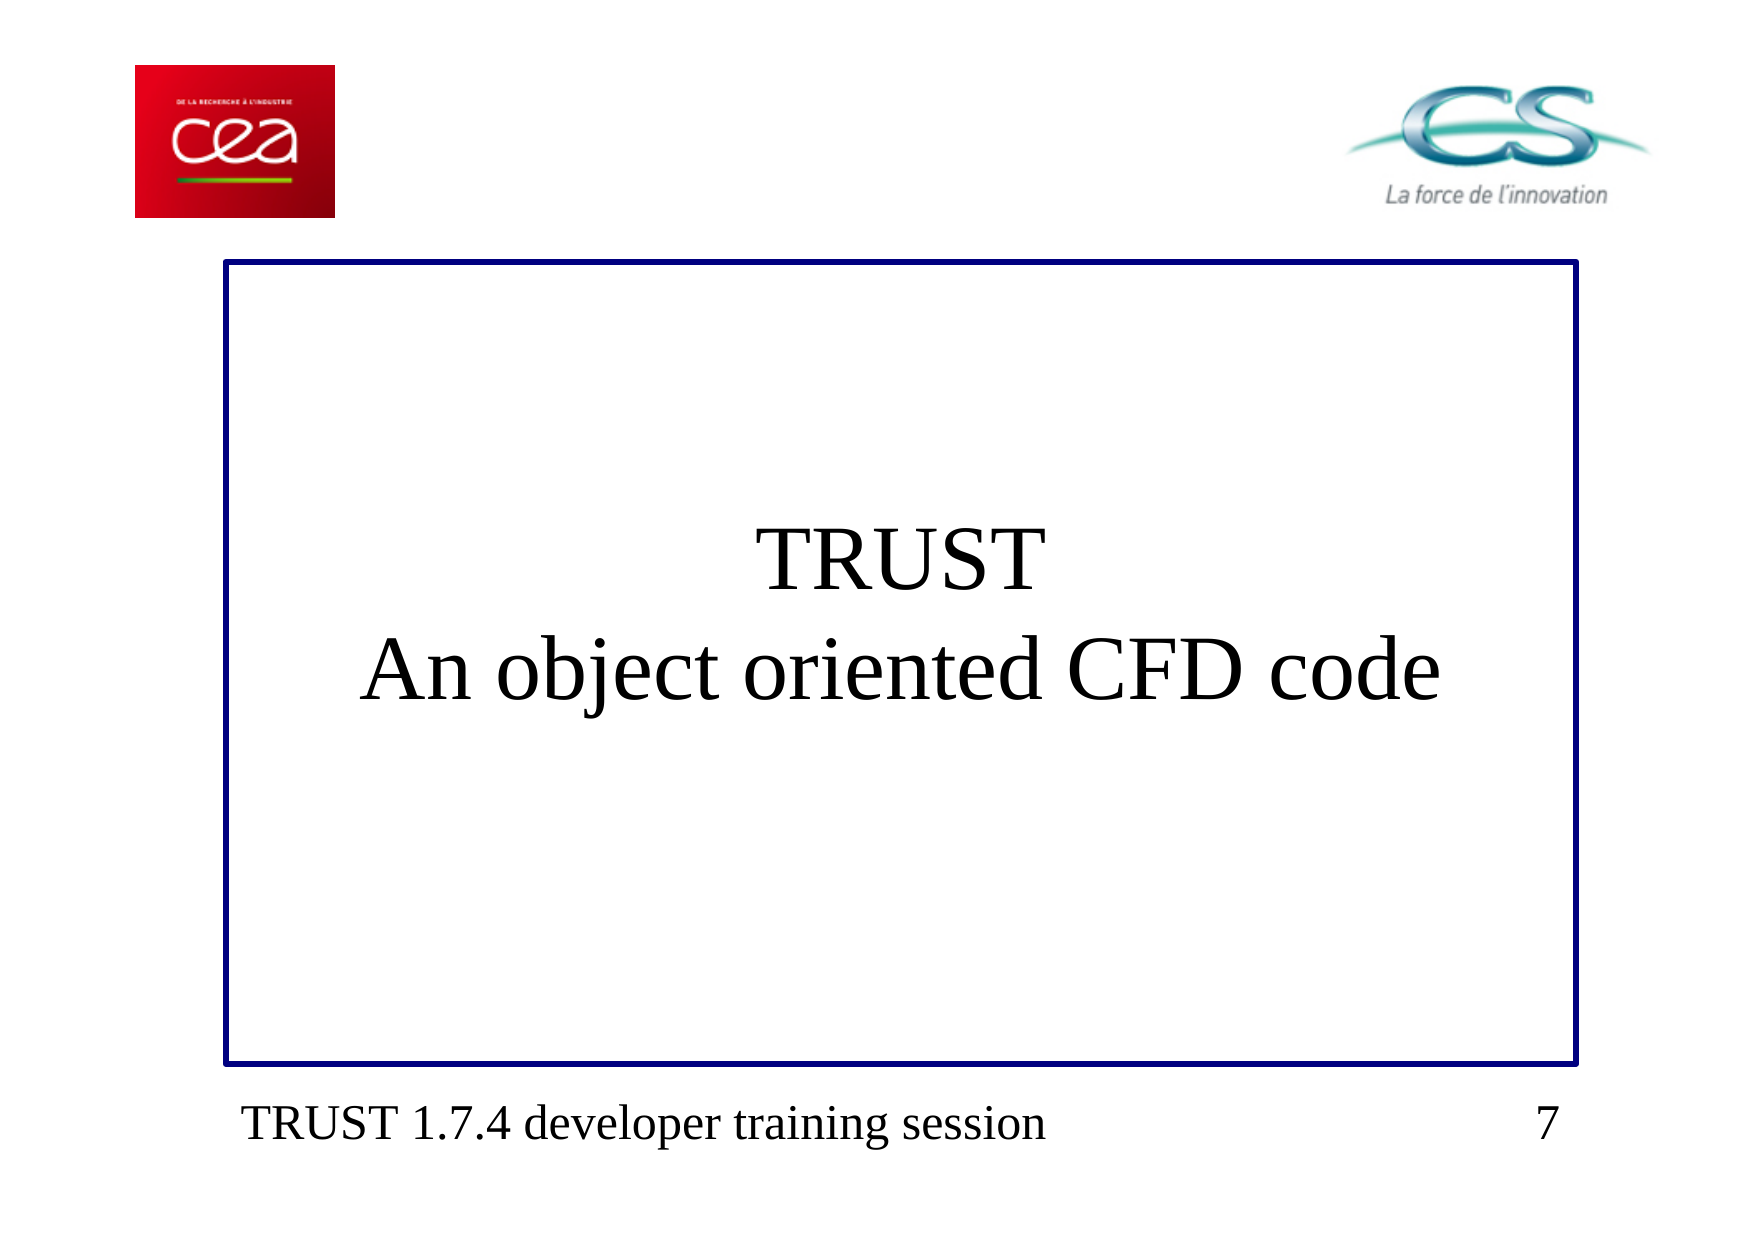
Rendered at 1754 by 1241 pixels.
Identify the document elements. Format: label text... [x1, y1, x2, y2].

picture [1340, 73, 1662, 218]
picture [135, 65, 335, 218]
title TRUST An object oriented CFD code [225, 261, 1577, 1064]
